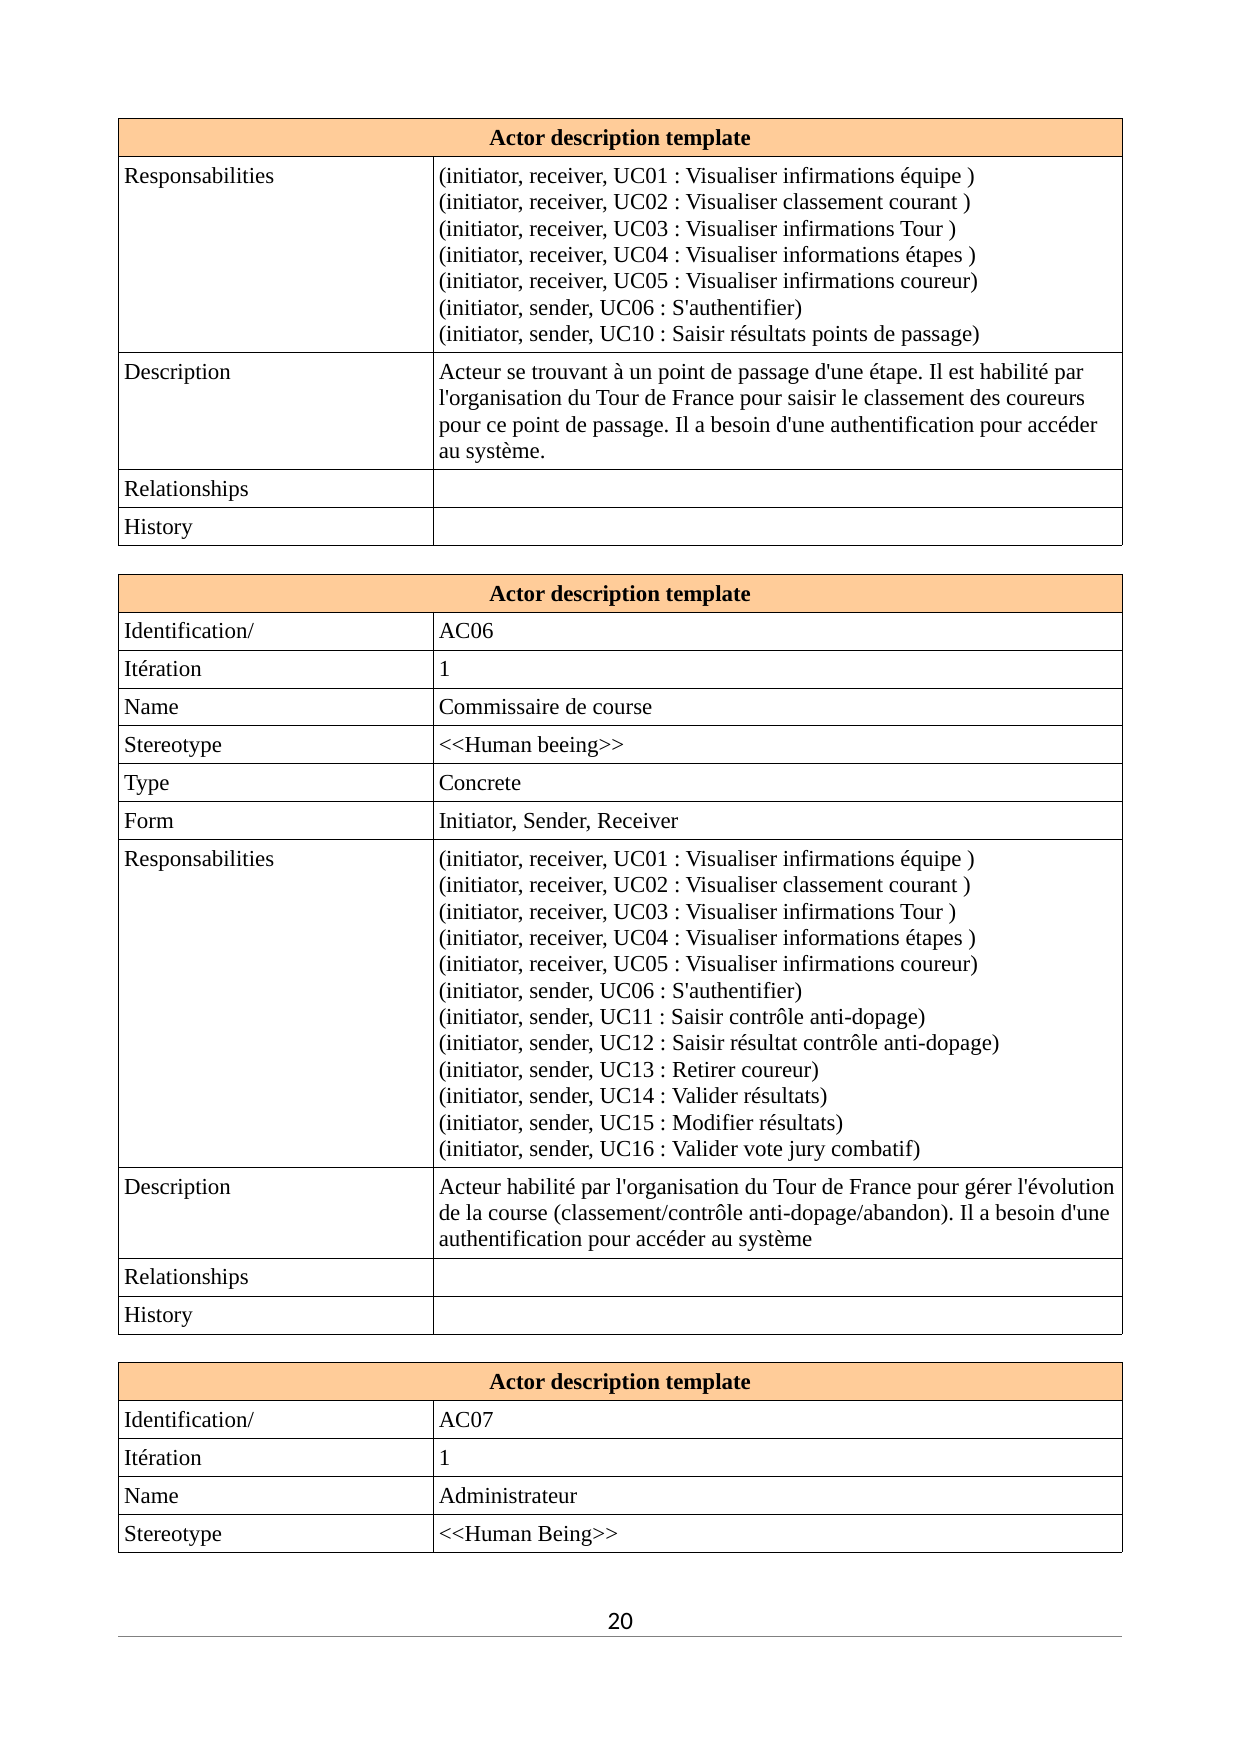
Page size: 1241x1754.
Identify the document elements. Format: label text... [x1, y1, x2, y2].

table_cell [434, 470, 1122, 507]
table_cell Identification/ [119, 613, 433, 649]
table_cell Relationships [119, 1259, 433, 1296]
table_cell [434, 1259, 1122, 1296]
table_cell <<Human Being>> [434, 1515, 1122, 1552]
table_cell 1 [434, 1439, 1122, 1476]
table_cell (initiator, receiver, UC01 : Visualiser infirmations équipe ) (initiator, receiver, UC02 : Visualiser classement courant ) (initiator, receiver, UC03 : Visualiser infirmations Tour ) (initiator, receiver, UC04 : Visualiser informations étapes ) (initiator, receiver, UC05 : Visualiser infirmations coureur) (initiator, sender, UC06 : S'authentifier) (initiator, sender, UC10 : Saisir résultats points de passage) [434, 157, 1122, 352]
table_cell Type [119, 764, 433, 801]
table_cell Itération [119, 651, 433, 687]
table_cell [434, 508, 1122, 545]
table_cell History [119, 508, 433, 545]
table_cell Stereotype [119, 1515, 433, 1552]
table_cell Stereotype [119, 726, 433, 763]
table_cell Concrete [434, 764, 1122, 801]
table_cell AC06 [434, 613, 1122, 649]
table_header Actor description template [119, 575, 1122, 612]
table_cell Initiator, Sender, Receiver [434, 802, 1122, 839]
table_cell Description [119, 1168, 433, 1258]
table_cell History [119, 1297, 433, 1333]
table_cell Name [119, 1477, 433, 1514]
table_cell Relationships [119, 470, 433, 507]
table_cell Itération [119, 1439, 433, 1476]
table_cell Responsabilities [119, 840, 433, 1167]
table_cell 1 [434, 651, 1122, 687]
table_header Actor description template [119, 1363, 1122, 1400]
table_cell (initiator, receiver, UC01 : Visualiser infirmations équipe ) (initiator, receiver, UC02 : Visualiser classement courant ) (initiator, receiver, UC03 : Visualiser infirmations Tour ) (initiator, receiver, UC04 : Visualiser informations étapes ) (initiator, receiver, UC05 : Visualiser infirmations coureur) (initiator, sender, UC06 : S'authentifier) (initiator, sender, UC11 : Saisir contrôle anti-dopage) (initiator, sender, UC12 : Saisir résultat contrôle anti-dopage) (initiator, sender, UC13 : Retirer coureur) (initiator, sender, UC14 : Valider résultats) (initiator, sender, UC15 : Modifier résultats) (initiator, sender, UC16 : Valider vote jury combatif) [434, 840, 1122, 1167]
table_cell Description [119, 353, 433, 469]
table_cell Responsabilities [119, 157, 433, 352]
table_cell Acteur se trouvant à un point de passage d'une étape. Il est habilité par l'organisation du Tour de France pour saisir le classement des coureurs pour ce point de passage. Il a besoin d'une authentification pour accéder au système. [434, 353, 1122, 469]
table_cell Form [119, 802, 433, 839]
table_cell Acteur habilité par l'organisation du Tour de France pour gérer l'évolution de la course (classement/contrôle anti-dopage/abandon). Il a besoin d'une authentification pour accéder au système [434, 1168, 1122, 1258]
table_cell <<Human beeing>> [434, 726, 1122, 763]
table_cell Identification/ [119, 1401, 433, 1438]
table_cell Commissaire de course [434, 689, 1122, 725]
table_cell Name [119, 689, 433, 725]
table_cell Administrateur [434, 1477, 1122, 1514]
table_cell AC07 [434, 1401, 1122, 1438]
table_header Actor description template [119, 119, 1122, 156]
table_cell [434, 1297, 1122, 1333]
